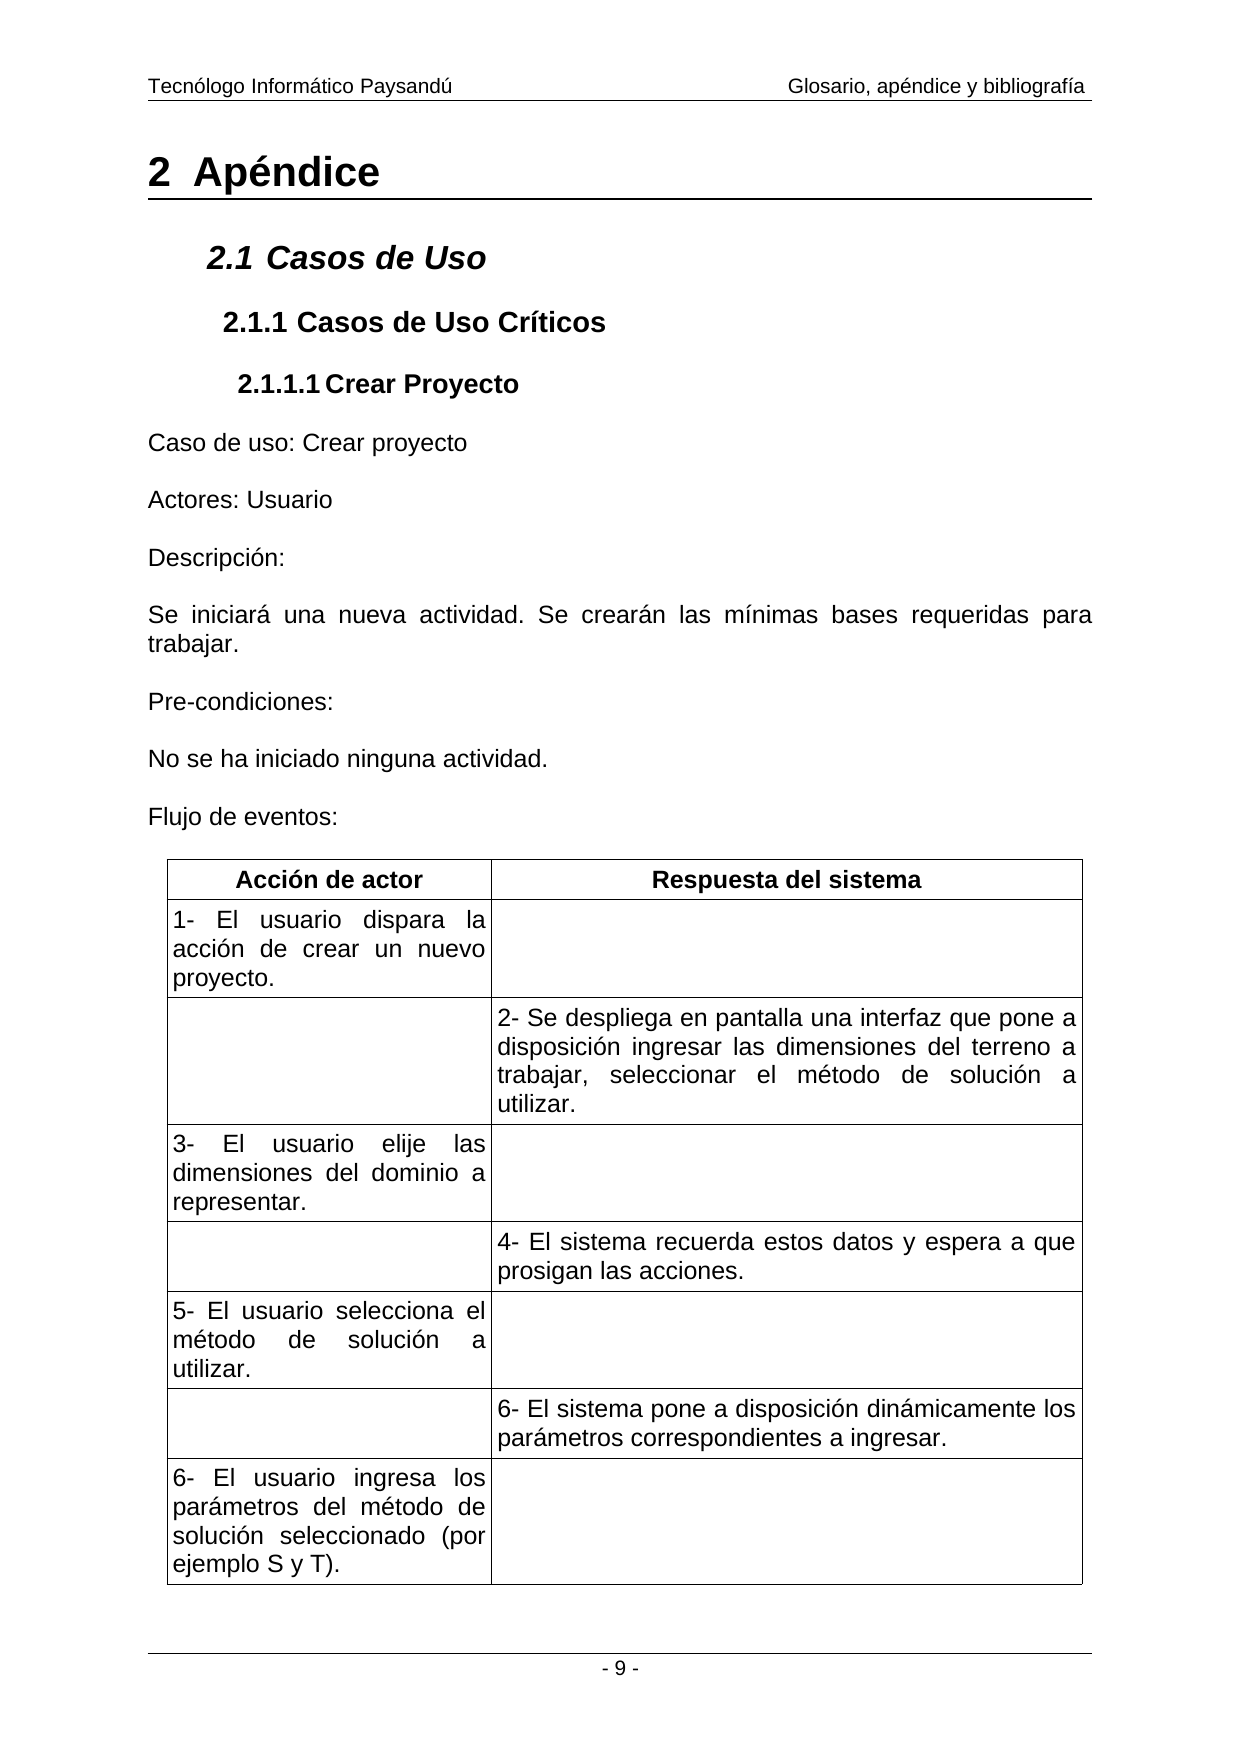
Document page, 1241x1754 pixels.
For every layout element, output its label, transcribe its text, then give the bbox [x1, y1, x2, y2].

subtitle Apéndice [148, 148, 1092, 198]
table_cell [168, 998, 491, 1124]
table_cell 6- El usuario ingresa los parámetros del método de solución seleccionado (por ejemplo S y T). [168, 1459, 491, 1584]
text Caso de uso: Crear proyecto Actores: Usuario Descripción: Se iniciará una nueva actividad. Se crearán las mínimas bases requeridas para trabajar. Pre-condiciones: No se ha iniciado ninguna actividad. Flujo de eventos: [148, 428, 1092, 830]
subtitle Crear Proyecto [237, 368, 1092, 399]
table_cell [168, 1389, 491, 1457]
table_header Respuesta del sistema [492, 860, 1082, 899]
subtitle Casos de Uso Críticos [223, 305, 1092, 339]
table_cell [168, 1222, 491, 1291]
table_cell [492, 1459, 1082, 1584]
table_cell 2- Se despliega en pantalla una interfaz que pone a disposición ingresar las dimensiones del terreno a trabajar, seleccionar el método de solución a utilizar. [492, 998, 1082, 1124]
table_cell 6- El sistema pone a disposición dinámicamente los parámetros correspondientes a ingresar. [492, 1389, 1082, 1457]
table_header Acción de actor [168, 860, 491, 899]
table_cell [492, 1292, 1082, 1388]
table_cell 3- El usuario elije las dimensiones del dominio a representar. [168, 1125, 491, 1221]
table_cell 5- El usuario selecciona el método de solución a utilizar. [168, 1292, 491, 1388]
table_cell [492, 900, 1082, 997]
table_cell 4- El sistema recuerda estos datos y espera a que prosigan las acciones. [492, 1222, 1082, 1291]
table_cell 1- El usuario dispara la acción de crear un nuevo proyecto. [168, 900, 491, 997]
subtitle Casos de Uso [207, 238, 1092, 277]
table_cell [492, 1125, 1082, 1221]
